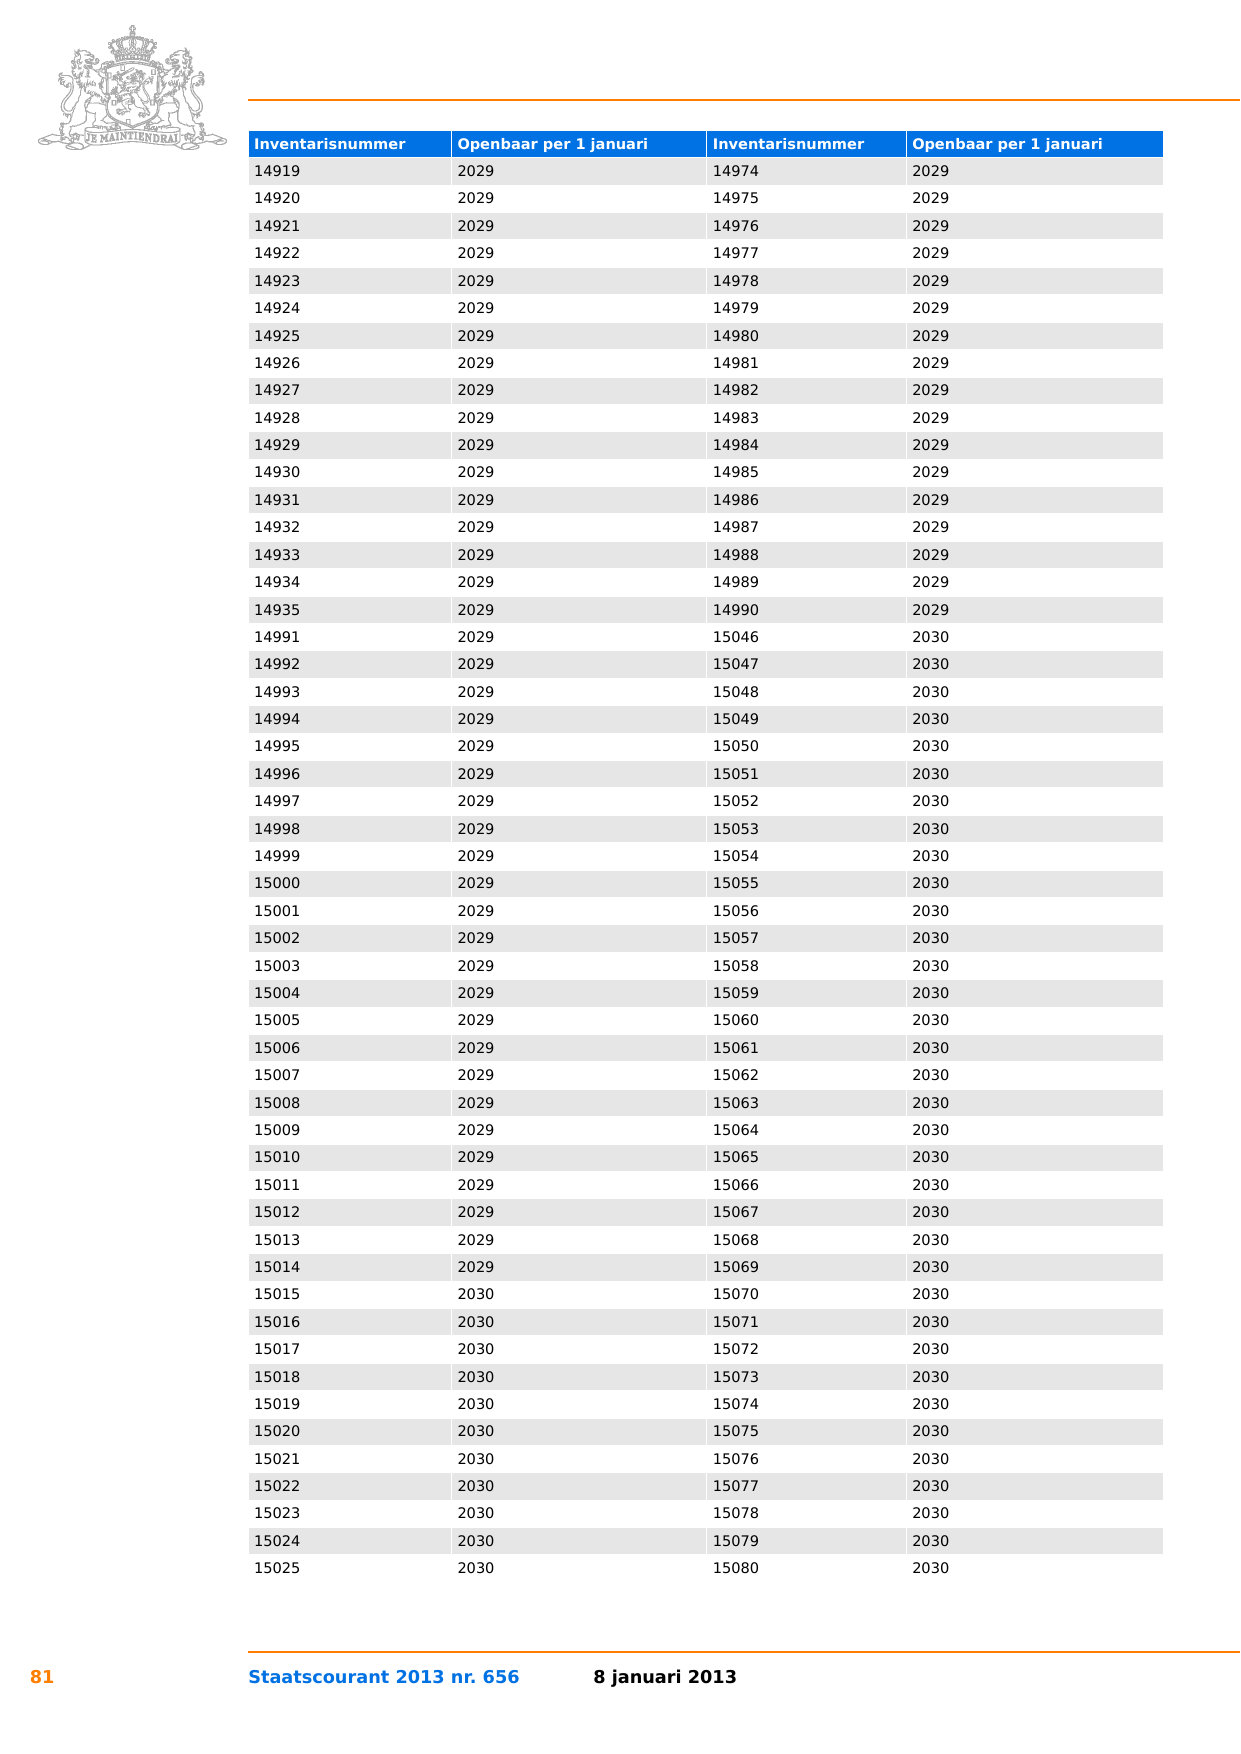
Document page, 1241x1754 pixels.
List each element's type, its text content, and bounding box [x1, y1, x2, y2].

table_cell 14985 [707, 460, 906, 486]
table_header Openbaar per 1 januari [907, 131, 1163, 157]
table_cell 2029 [452, 295, 706, 322]
table_cell 2029 [907, 268, 1163, 294]
table_cell 14980 [707, 323, 906, 349]
table_cell 14930 [249, 460, 451, 486]
table_cell 2030 [907, 1282, 1163, 1308]
table_cell 15019 [249, 1391, 451, 1417]
table_cell 14979 [707, 295, 906, 322]
table_cell 15077 [707, 1473, 906, 1500]
table_cell 2029 [907, 186, 1163, 212]
table_cell 15063 [707, 1090, 906, 1116]
table_cell 14977 [707, 241, 906, 267]
table_cell 2029 [452, 597, 706, 623]
table_header Inventarisnummer [707, 131, 906, 157]
table_cell 14974 [707, 158, 906, 185]
table_cell 15022 [249, 1473, 451, 1500]
table_cell 15067 [707, 1199, 906, 1226]
table_cell 2030 [907, 871, 1163, 897]
table_cell 15024 [249, 1528, 451, 1554]
table_cell 15066 [707, 1172, 906, 1198]
table_cell 15008 [249, 1090, 451, 1116]
table_cell 2030 [452, 1364, 706, 1390]
table_cell 15056 [707, 898, 906, 924]
table_cell 2029 [452, 898, 706, 924]
table_cell 2030 [452, 1282, 706, 1308]
table_cell 15017 [249, 1336, 451, 1363]
table_cell 14923 [249, 268, 451, 294]
table_cell 2030 [907, 1419, 1163, 1445]
table_cell 2029 [452, 515, 706, 541]
table_cell 15073 [707, 1364, 906, 1390]
table_cell 2029 [907, 432, 1163, 459]
table_cell 14994 [249, 706, 451, 733]
table_cell 15023 [249, 1501, 451, 1527]
table_cell 2029 [452, 1035, 706, 1061]
table_cell 2029 [452, 186, 706, 212]
table_cell 14996 [249, 761, 451, 787]
table_cell 15016 [249, 1309, 451, 1335]
table_cell 2029 [452, 1199, 706, 1226]
table_cell 14931 [249, 487, 451, 513]
table_cell 14984 [707, 432, 906, 459]
table_cell 2029 [452, 350, 706, 376]
table_cell 2029 [907, 158, 1163, 185]
table_cell 2030 [452, 1556, 706, 1582]
table_cell 15013 [249, 1227, 451, 1253]
table_cell 2030 [452, 1309, 706, 1335]
table_cell 15048 [707, 679, 906, 705]
table_cell 2030 [907, 1446, 1163, 1472]
table_cell 2029 [452, 761, 706, 787]
table_cell 2030 [907, 816, 1163, 842]
table_cell 2030 [452, 1336, 706, 1363]
table_cell 15054 [707, 843, 906, 869]
table_cell 2030 [907, 1172, 1163, 1198]
table_cell 2030 [907, 679, 1163, 705]
table_cell 2029 [452, 569, 706, 596]
table_cell 2029 [452, 213, 706, 239]
table_cell 14934 [249, 569, 451, 596]
table_cell 2029 [452, 241, 706, 267]
table_cell 15055 [707, 871, 906, 897]
table_cell 2030 [907, 1090, 1163, 1116]
table_cell 2030 [452, 1446, 706, 1472]
table_cell 2029 [907, 378, 1163, 404]
table_cell 14975 [707, 186, 906, 212]
table_cell 2030 [907, 706, 1163, 733]
table_cell 14988 [707, 542, 906, 568]
table_cell 2029 [452, 1254, 706, 1281]
table_cell 2029 [452, 1117, 706, 1143]
table_cell 2030 [907, 1199, 1163, 1226]
table_cell 15051 [707, 761, 906, 787]
table_cell 14920 [249, 186, 451, 212]
table_cell 2030 [907, 843, 1163, 869]
table_cell 15004 [249, 980, 451, 1007]
table_cell 2029 [452, 323, 706, 349]
table_cell 2030 [907, 898, 1163, 924]
table_cell 2029 [452, 789, 706, 815]
table_cell 15060 [707, 1008, 906, 1034]
table_cell 14932 [249, 515, 451, 541]
table_cell 15020 [249, 1419, 451, 1445]
table_cell 2029 [907, 597, 1163, 623]
table_cell 15012 [249, 1199, 451, 1226]
table_cell 15069 [707, 1254, 906, 1281]
table_cell 14982 [707, 378, 906, 404]
table_cell 14928 [249, 405, 451, 431]
table_cell 14921 [249, 213, 451, 239]
table_cell 15010 [249, 1145, 451, 1171]
table_cell 15025 [249, 1556, 451, 1582]
table_cell 14997 [249, 789, 451, 815]
table_cell 15080 [707, 1556, 906, 1582]
table_cell 15018 [249, 1364, 451, 1390]
table_cell 2029 [452, 378, 706, 404]
table_cell 2029 [452, 651, 706, 678]
table_cell 2029 [452, 816, 706, 842]
table_cell 15079 [707, 1528, 906, 1554]
table_cell 15070 [707, 1282, 906, 1308]
table_cell 14929 [249, 432, 451, 459]
table_cell 2029 [907, 487, 1163, 513]
table_cell 2029 [907, 515, 1163, 541]
table_cell 2029 [907, 323, 1163, 349]
table_cell 15071 [707, 1309, 906, 1335]
table_cell 2030 [907, 980, 1163, 1007]
table_cell 2030 [907, 1336, 1163, 1363]
table_cell 15015 [249, 1282, 451, 1308]
table_cell 2030 [907, 761, 1163, 787]
table_cell 15053 [707, 816, 906, 842]
table_cell 14989 [707, 569, 906, 596]
table_cell 15006 [249, 1035, 451, 1061]
table_cell 14986 [707, 487, 906, 513]
table_cell 15076 [707, 1446, 906, 1472]
table_cell 2029 [907, 569, 1163, 596]
table_cell 15058 [707, 953, 906, 979]
table_cell 15002 [249, 925, 451, 952]
table_cell 15007 [249, 1063, 451, 1089]
table_cell 2029 [452, 1227, 706, 1253]
table_cell 2029 [452, 158, 706, 185]
table_cell 2030 [907, 1254, 1163, 1281]
table_cell 14919 [249, 158, 451, 185]
table_cell 15049 [707, 706, 906, 733]
table_cell 15068 [707, 1227, 906, 1253]
table_cell 14978 [707, 268, 906, 294]
table_cell 2029 [907, 213, 1163, 239]
table_cell 2029 [452, 1172, 706, 1198]
table_cell 15000 [249, 871, 451, 897]
table_cell 14999 [249, 843, 451, 869]
table_cell 2030 [907, 1117, 1163, 1143]
table_cell 15003 [249, 953, 451, 979]
table_cell 2030 [907, 1391, 1163, 1417]
table_cell 15009 [249, 1117, 451, 1143]
table_cell 14992 [249, 651, 451, 678]
table_cell 15074 [707, 1391, 906, 1417]
table_cell 2029 [452, 843, 706, 869]
table_cell 15072 [707, 1336, 906, 1363]
table_cell 2030 [907, 1063, 1163, 1089]
table_cell 2029 [452, 1008, 706, 1034]
table_cell 14981 [707, 350, 906, 376]
table_cell 2029 [452, 487, 706, 513]
table_cell 2029 [452, 871, 706, 897]
table_cell 14926 [249, 350, 451, 376]
table_cell 15001 [249, 898, 451, 924]
table_cell 15014 [249, 1254, 451, 1281]
table_cell 2030 [907, 1501, 1163, 1527]
table_cell 2030 [907, 1008, 1163, 1034]
table_cell 14993 [249, 679, 451, 705]
table_cell 2030 [452, 1391, 706, 1417]
table_cell 2030 [907, 953, 1163, 979]
table_cell 15078 [707, 1501, 906, 1527]
table_cell 2030 [907, 1309, 1163, 1335]
table_cell 2030 [907, 1556, 1163, 1582]
table_cell 2030 [907, 651, 1163, 678]
table_cell 2030 [452, 1419, 706, 1445]
table_cell 15047 [707, 651, 906, 678]
table_cell 2030 [907, 1473, 1163, 1500]
table_cell 15061 [707, 1035, 906, 1061]
table_cell 2029 [452, 734, 706, 760]
table_cell 2029 [452, 624, 706, 650]
table_cell 2029 [907, 405, 1163, 431]
table_cell 14987 [707, 515, 906, 541]
table_cell 2029 [452, 980, 706, 1007]
table_cell 14927 [249, 378, 451, 404]
table_cell 14935 [249, 597, 451, 623]
table_cell 2030 [907, 624, 1163, 650]
table_cell 15059 [707, 980, 906, 1007]
table_cell 2029 [907, 241, 1163, 267]
table_cell 15050 [707, 734, 906, 760]
table_cell 2029 [452, 268, 706, 294]
table_cell 2029 [452, 432, 706, 459]
table_cell 15065 [707, 1145, 906, 1171]
table_cell 15046 [707, 624, 906, 650]
table_header Openbaar per 1 januari [452, 131, 706, 157]
table_cell 2030 [452, 1528, 706, 1554]
table_cell 2029 [907, 295, 1163, 322]
table_cell 15075 [707, 1419, 906, 1445]
table_cell 14995 [249, 734, 451, 760]
table_cell 15021 [249, 1446, 451, 1472]
table_cell 2029 [907, 460, 1163, 486]
table_cell 2030 [907, 1035, 1163, 1061]
table_cell 2029 [452, 706, 706, 733]
table_cell 14922 [249, 241, 451, 267]
table_cell 14976 [707, 213, 906, 239]
table_cell 2030 [907, 734, 1163, 760]
picture [38, 25, 227, 150]
table_cell 14924 [249, 295, 451, 322]
table_cell 2029 [452, 1145, 706, 1171]
table_cell 2029 [907, 542, 1163, 568]
table_cell 2030 [907, 1227, 1163, 1253]
table_cell 14933 [249, 542, 451, 568]
table_cell 2030 [907, 1528, 1163, 1554]
table_cell 2030 [452, 1501, 706, 1527]
table_cell 14925 [249, 323, 451, 349]
table_cell 2029 [452, 679, 706, 705]
table_cell 2029 [907, 350, 1163, 376]
table_cell 15011 [249, 1172, 451, 1198]
table_cell 2030 [907, 925, 1163, 952]
table_cell 2029 [452, 925, 706, 952]
table_cell 15005 [249, 1008, 451, 1034]
table_cell 15052 [707, 789, 906, 815]
table_cell 15062 [707, 1063, 906, 1089]
table_cell 2030 [907, 1145, 1163, 1171]
table_cell 2029 [452, 460, 706, 486]
table_cell 2030 [907, 1364, 1163, 1390]
table_cell 2029 [452, 1063, 706, 1089]
table_cell 14991 [249, 624, 451, 650]
table_cell 15057 [707, 925, 906, 952]
table_cell 14983 [707, 405, 906, 431]
table_cell 2029 [452, 405, 706, 431]
table_cell 2030 [907, 789, 1163, 815]
table_header Inventarisnummer [249, 131, 451, 157]
table_cell 14990 [707, 597, 906, 623]
table_cell 2029 [452, 1090, 706, 1116]
table_cell 2030 [452, 1473, 706, 1500]
table_cell 14998 [249, 816, 451, 842]
table_cell 15064 [707, 1117, 906, 1143]
table_cell 2029 [452, 953, 706, 979]
table_cell 2029 [452, 542, 706, 568]
